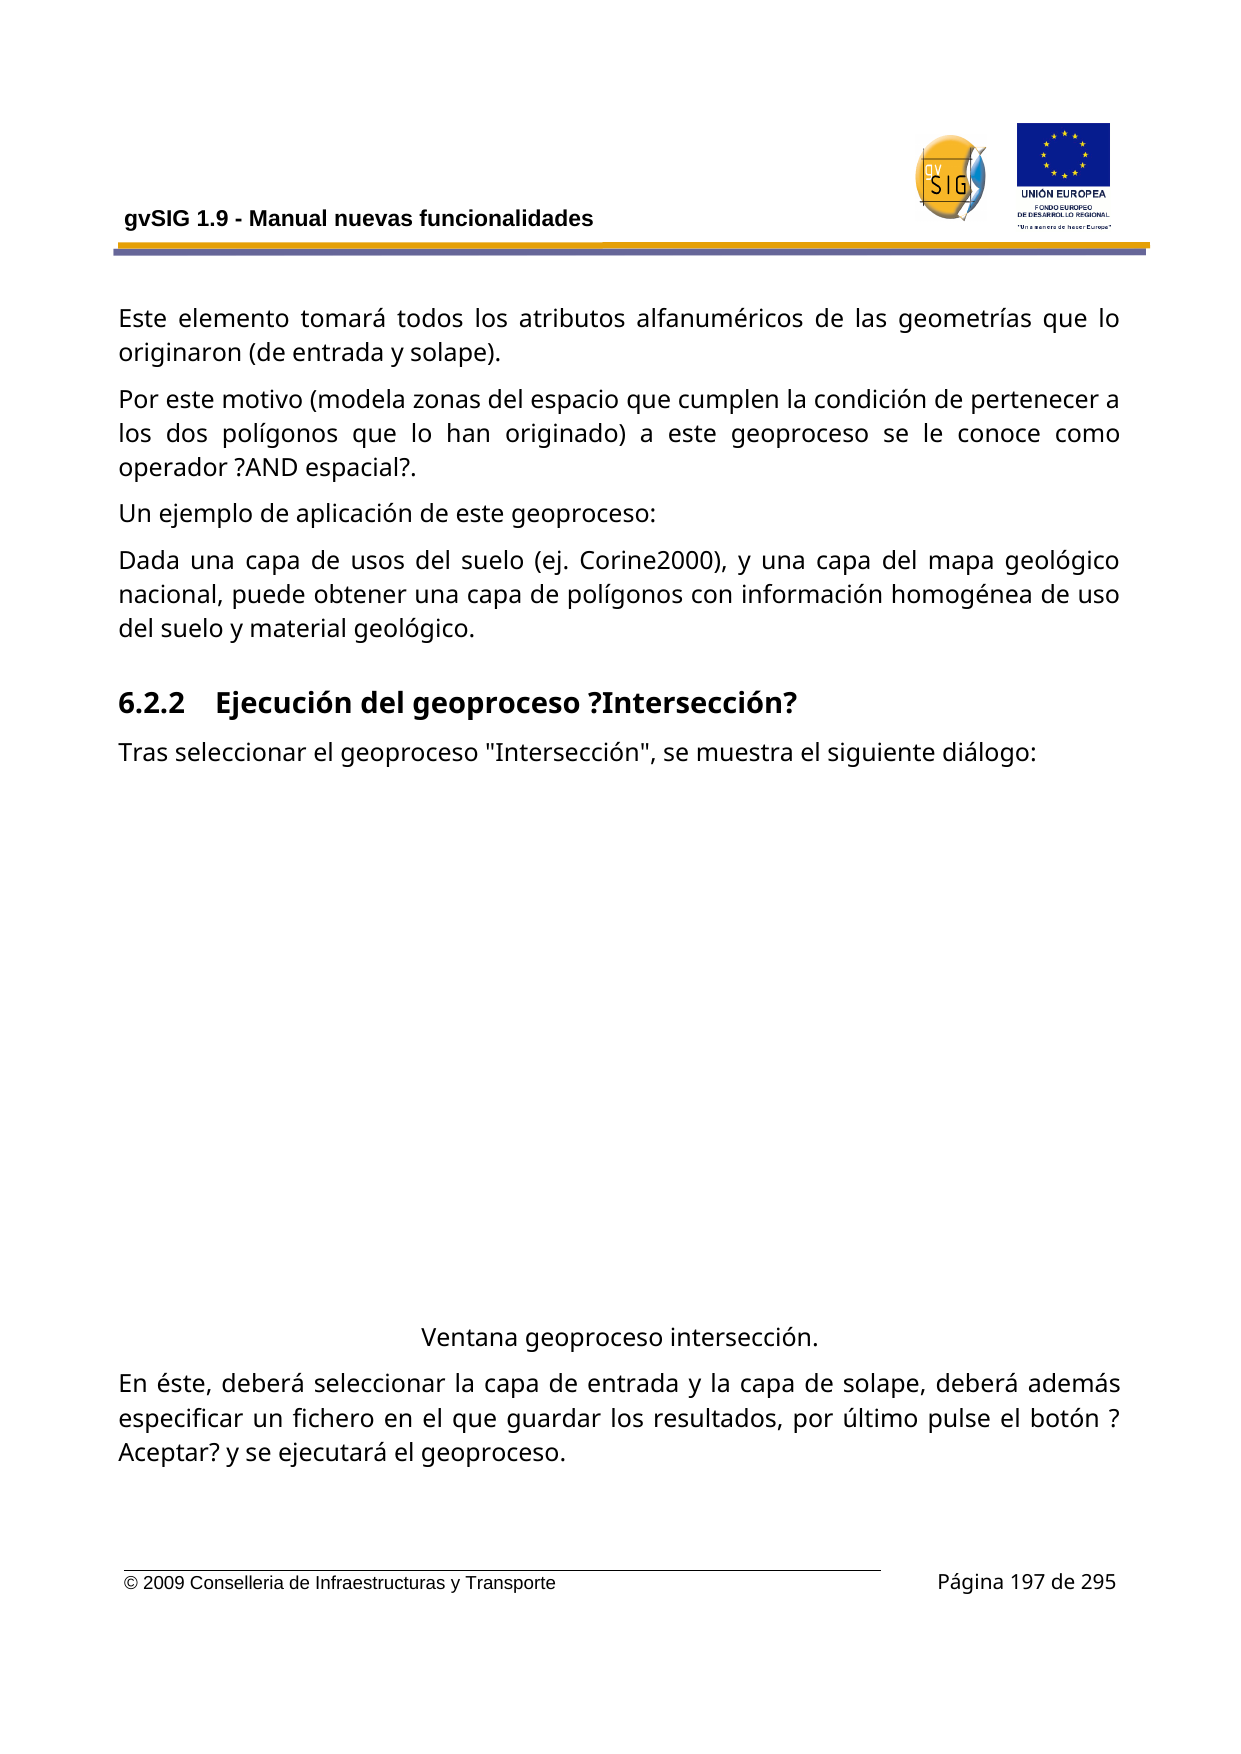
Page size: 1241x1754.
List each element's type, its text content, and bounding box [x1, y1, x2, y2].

text Este elemento tomará todos los atributos alfanuméricos de las geometrías que lo originaron (de entrada y solape). [118, 301, 1122, 369]
text Un ejemplo de aplicación de este geoproceso: [118, 496, 1122, 530]
subtitle Ejecución del geoproceso ?Intersección? [118, 682, 1122, 722]
text Ventana geoproceso intersección. [118, 1319, 1122, 1354]
picture [914, 134, 987, 222]
text Tras seleccionar el geoproceso "Intersección", se muestra el siguiente diálogo: [118, 734, 1122, 768]
text En éste, deberá seleccionar la capa de entrada y la capa de solape, deberá además especificar un fichero en el que guardar los resultados, por último pulse el botón ?Aceptar? y se ejecutará el geoproceso. [118, 1366, 1122, 1468]
picture [1015, 123, 1112, 232]
text Dada una capa de usos del suelo (ej. Corine2000), y una capa del mapa geológico nacional, puede obtener una capa de polígonos con información homogénea de uso del suelo y material geológico. [118, 542, 1122, 645]
text Por este motivo (modela zonas del espacio que cumplen la condición de pertenecer a los dos polígonos que lo han originado) a este geoproceso se le conoce como operador ?AND espacial?. [118, 381, 1122, 483]
